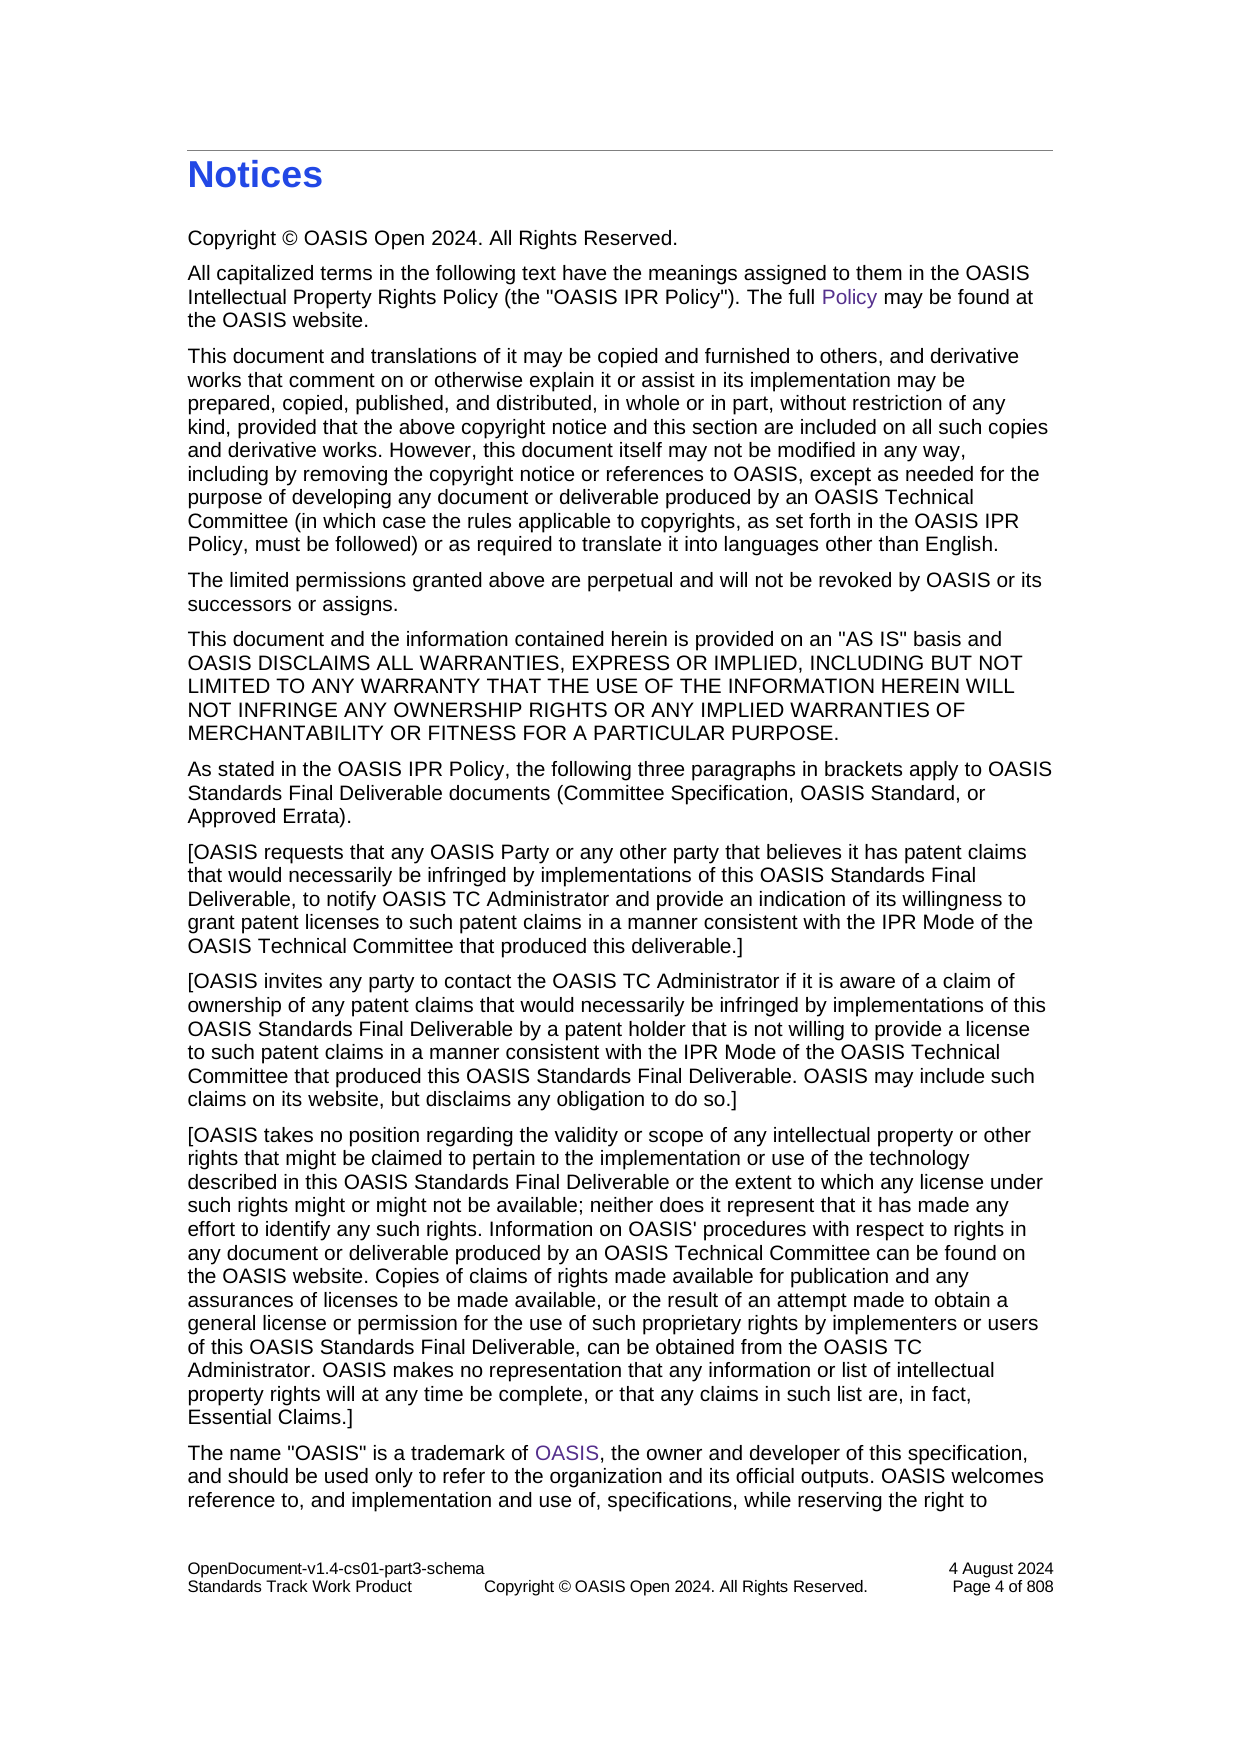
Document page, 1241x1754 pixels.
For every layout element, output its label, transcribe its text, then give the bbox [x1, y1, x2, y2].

text [OASIS takes no position regarding the validity or scope of any intellectual property or other rights that might be claimed to pertain to the implementation or use of the technology described in this OASIS Standards Final Deliverable or the extent to which any license under such rights might or might not be available; neither does it represent that it has made any effort to identify any such rights. Information on OASIS' procedures with respect to rights in any document or deliverable produced by an OASIS Technical Committee can be found on the OASIS website. Copies of claims of rights made available for publication and any assurances of licenses to be made available, or the result of an attempt made to obtain a general license or permission for the use of such proprietary rights by implementers or users of this OASIS Standards Final Deliverable, can be obtained from the OASIS TC Administrator. OASIS makes no representation that any information or list of intellectual property rights will at any time be complete, or that any claims in such list are, in fact, Essential Claims.] [187, 1123, 1053, 1429]
text All capitalized terms in the following text have the meanings assigned to them in the OASIS Intellectual Property Rights Policy (the "OASIS IPR Policy"). The full Policy may be found at the OASIS website. [187, 262, 1053, 332]
text Copyright © OASIS Open 2024. All Rights Reserved. [187, 226, 1053, 250]
text The limited permissions granted above are perpetual and will not be revoked by OASIS or its successors or assigns. [187, 568, 1053, 616]
subtitle Notices [187, 151, 1053, 195]
text This document and translations of it may be copied and furnished to others, and derivative works that comment on or otherwise explain it or assist in its implementation may be prepared, copied, published, and distributed, in whole or in part, without restriction of any kind, provided that the above copyright notice and this section are included on all such copies and derivative works. However, this document itself may not be modified in any way, including by removing the copyright notice or references to OASIS, except as needed for the purpose of developing any document or deliverable produced by an OASIS Technical Committee (in which case the rules applicable to copyrights, as set forth in the OASIS IPR Policy, must be followed) or as required to translate it into languages other than English. [187, 344, 1053, 556]
text This document and the information contained herein is provided on an "AS IS" basis and OASIS DISCLAIMS ALL WARRANTIES, EXPRESS OR IMPLIED, INCLUDING BUT NOT LIMITED TO ANY WARRANTY THAT THE USE OF THE INFORMATION HEREIN WILL NOT INFRINGE ANY OWNERSHIP RIGHTS OR ANY IMPLIED WARRANTIES OF MERCHANTABILITY OR FITNESS FOR A PARTICULAR PURPOSE. [187, 628, 1053, 745]
text [OASIS invites any party to contact the OASIS TC Administrator if it is aware of a claim of ownership of any patent claims that would necessarily be infringed by implementations of this OASIS Standards Final Deliverable by a patent holder that is not willing to provide a license to such patent claims in a manner consistent with the IPR Mode of the OASIS Technical Committee that produced this OASIS Standards Final Deliverable. OASIS may include such claims on its website, but disclaims any obligation to do so.] [187, 970, 1053, 1111]
text The name "OASIS" is a trademark of OASIS, the owner and developer of this specification, and should be used only to refer to the organization and its official outputs. OASIS welcomes reference to, and implementation and use of, specifications, while reserving the right to [187, 1441, 1053, 1512]
text [OASIS requests that any OASIS Party or any other party that believes it has patent claims that would necessarily be infringed by implementations of this OASIS Standards Final Deliverable, to notify OASIS TC Administrator and provide an indication of its willingness to grant patent licenses to such patent claims in a manner consistent with the IPR Mode of the OASIS Technical Committee that produced this deliverable.] [187, 840, 1053, 958]
text As stated in the OASIS IPR Policy, the following three paragraphs in brackets apply to OASIS Standards Final Deliverable documents (Committee Specification, OASIS Standard, or Approved Errata). [187, 757, 1053, 828]
